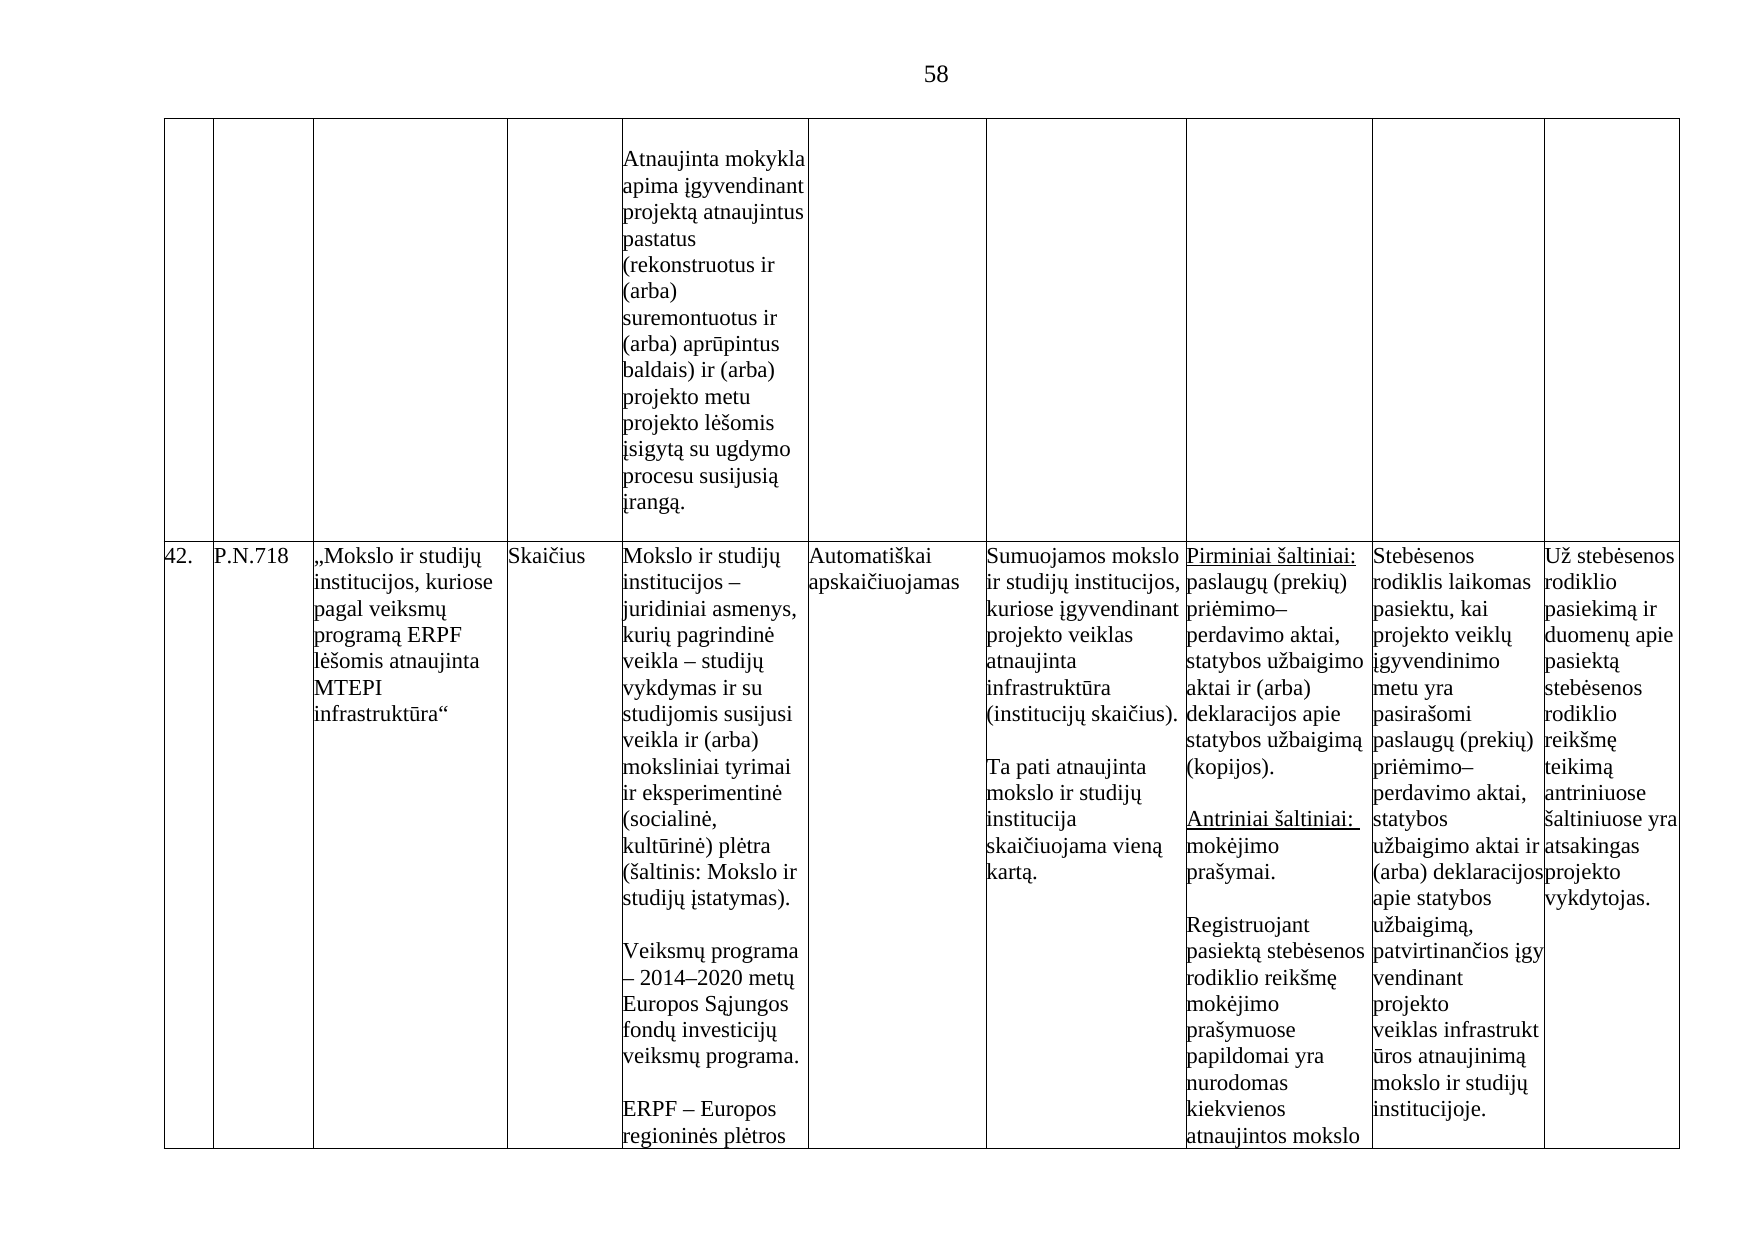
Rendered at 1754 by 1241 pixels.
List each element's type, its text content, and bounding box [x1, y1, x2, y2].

table_cell [1187, 119, 1372, 541]
table_cell Mokslo ir studijų institucijos – juridiniai asmenys, kurių pagrindinė veikla – studijų vykdymas ir su studijomis susijusi veikla ir (arba) moksliniai tyrimai ir eksperimentinė (socialinė, kultūrinė) plėtra (šaltinis: Mokslo ir studijų įstatymas). Veiksmų programa – 2014–2020 metų Europos Sąjungos fondų investicijų veiksmų programa. ERPF – Europos regioninės plėtros [623, 542, 808, 1148]
table_cell Automatiškai apskaičiuojamas [809, 542, 986, 1148]
table_cell Už stebėsenos rodiklio pasiekimą ir duomenų apie pasiektą stebėsenos rodiklio reikšmę teikimą antriniuose šaltiniuose yra atsakingas projekto vykdytojas. [1545, 542, 1679, 1148]
table_cell [1373, 119, 1544, 541]
table_cell [987, 119, 1186, 541]
table_cell [1545, 119, 1679, 541]
table_cell Skaičius [508, 542, 622, 1148]
table_cell Stebėsenos rodiklis laikomas pasiektu, kai projekto veiklų įgyvendinimo metu yra pasirašomi paslaugų (prekių) priėmimo– perdavimo aktai, statybos užbaigimo aktai ir (arba) deklaracijos apie statybos užbaigimą, patvirtinančios įgyvendinant projekto veiklas infrastruktūros atnaujinimą mokslo ir studijų institucijoje. [1373, 542, 1544, 1148]
table_cell [314, 119, 507, 541]
table_cell Pirminiai šaltiniai: paslaugų (prekių) priėmimo–perdavimo aktai, statybos užbaigimo aktai ir (arba) deklaracijos apie statybos užbaigimą (kopijos). Antriniai šaltiniai: mokėjimo prašymai. Registruojant pasiektą stebėsenos rodiklio reikšmę mokėjimo prašymuose papildomai yra nurodomas kiekvienos atnaujintos mokslo [1187, 542, 1372, 1148]
table_cell [165, 119, 213, 541]
table_cell Atnaujinta mokykla apima įgyvendinant projektą atnaujintus pastatus (rekonstruotus ir (arba) suremontuotus ir (arba) aprūpintus baldais) ir (arba) projekto metu projekto lėšomis įsigytą su ugdymo procesu susijusią įrangą. [623, 119, 808, 541]
table_cell [214, 119, 313, 541]
table_cell Sumuojamos mokslo ir studijų institucijos, kuriose įgyvendinant projekto veiklas atnaujinta infrastruktūra (institucijų skaičius). Ta pati atnaujinta mokslo ir studijų institucija skaičiuojama vieną kartą. [987, 542, 1186, 1148]
table_cell [508, 119, 622, 541]
table_cell [809, 119, 986, 541]
table_cell 42. [165, 542, 213, 1148]
table_cell „Mokslo ir studijų institucijos, kuriose pagal veiksmų programą ERPF lėšomis atnaujinta MTEPI infrastruktūra“ [314, 542, 507, 1148]
table_cell P.N.718 [214, 542, 313, 1148]
